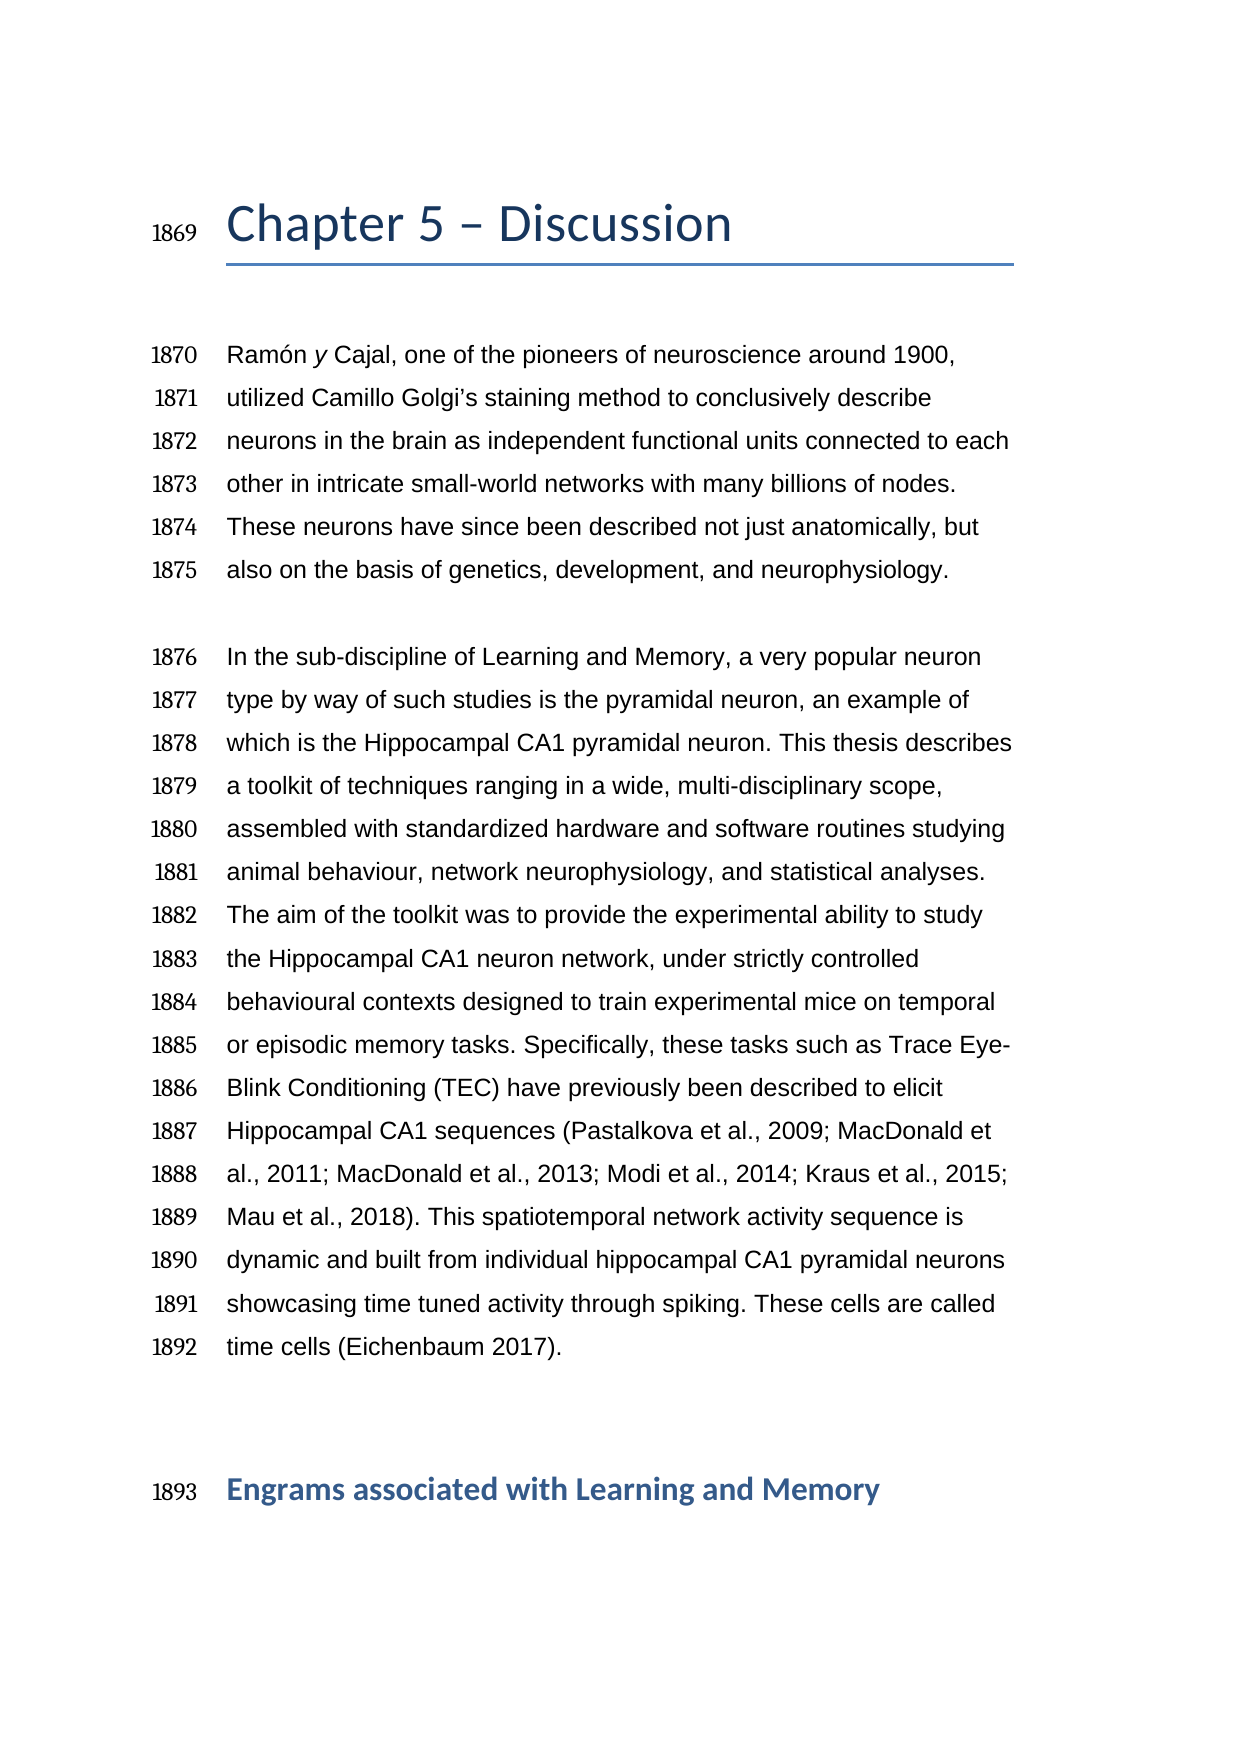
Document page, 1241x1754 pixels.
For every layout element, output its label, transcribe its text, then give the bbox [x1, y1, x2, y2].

text In the sub-discipline of Learning and Memory, a very popular neuron type by way of such studies is the pyramidal neuron, an example of which is the Hippocampal CA1 pyramidal neuron. This thesis describes a toolkit of techniques ranging in a wide, multi-disciplinary scope, assembled with standardized hardware and software routines studying animal behaviour, network neurophysiology, and statistical analyses. [226, 642, 1014, 886]
text The aim of the toolkit was to provide the experimental ability to study the Hippocampal CA1 neuron network, under strictly controlled behavioural contexts designed to train experimental mice on temporal or episodic memory tasks. Specifically, these tasks such as Trace Eye-Blink Conditioning (TEC) have previously been described to elicit Hippocampal CA1 sequences (Pastalkova et al., 2009; MacDonald et al., 2011; MacDonald et al., 2013; Modi et al., 2014; Kraus et al., 2015; Mau et al., 2018). This spatiotemporal network activity sequence is dynamic and built from individual hippocampal CA1 pyramidal neurons showcasing time tuned activity through spiking. These cells are called time cells (Eichenbaum 2017). [226, 901, 1014, 1361]
text Ramón y Cajal, one of the pioneers of neuroscience around 1900, utilized Camillo Golgi’s staining method to conclusively describe neurons in the brain as independent functional units connected to each other in intricate small-world networks with many billions of nodes. These neurons have since been described not just anatomically, but also on the basis of genetics, development, and neurophysiology. [226, 340, 1014, 584]
title Chapter 5 – Discussion [226, 189, 1014, 263]
subtitle Engrams associated with Learning and Memory [226, 1468, 1014, 1509]
